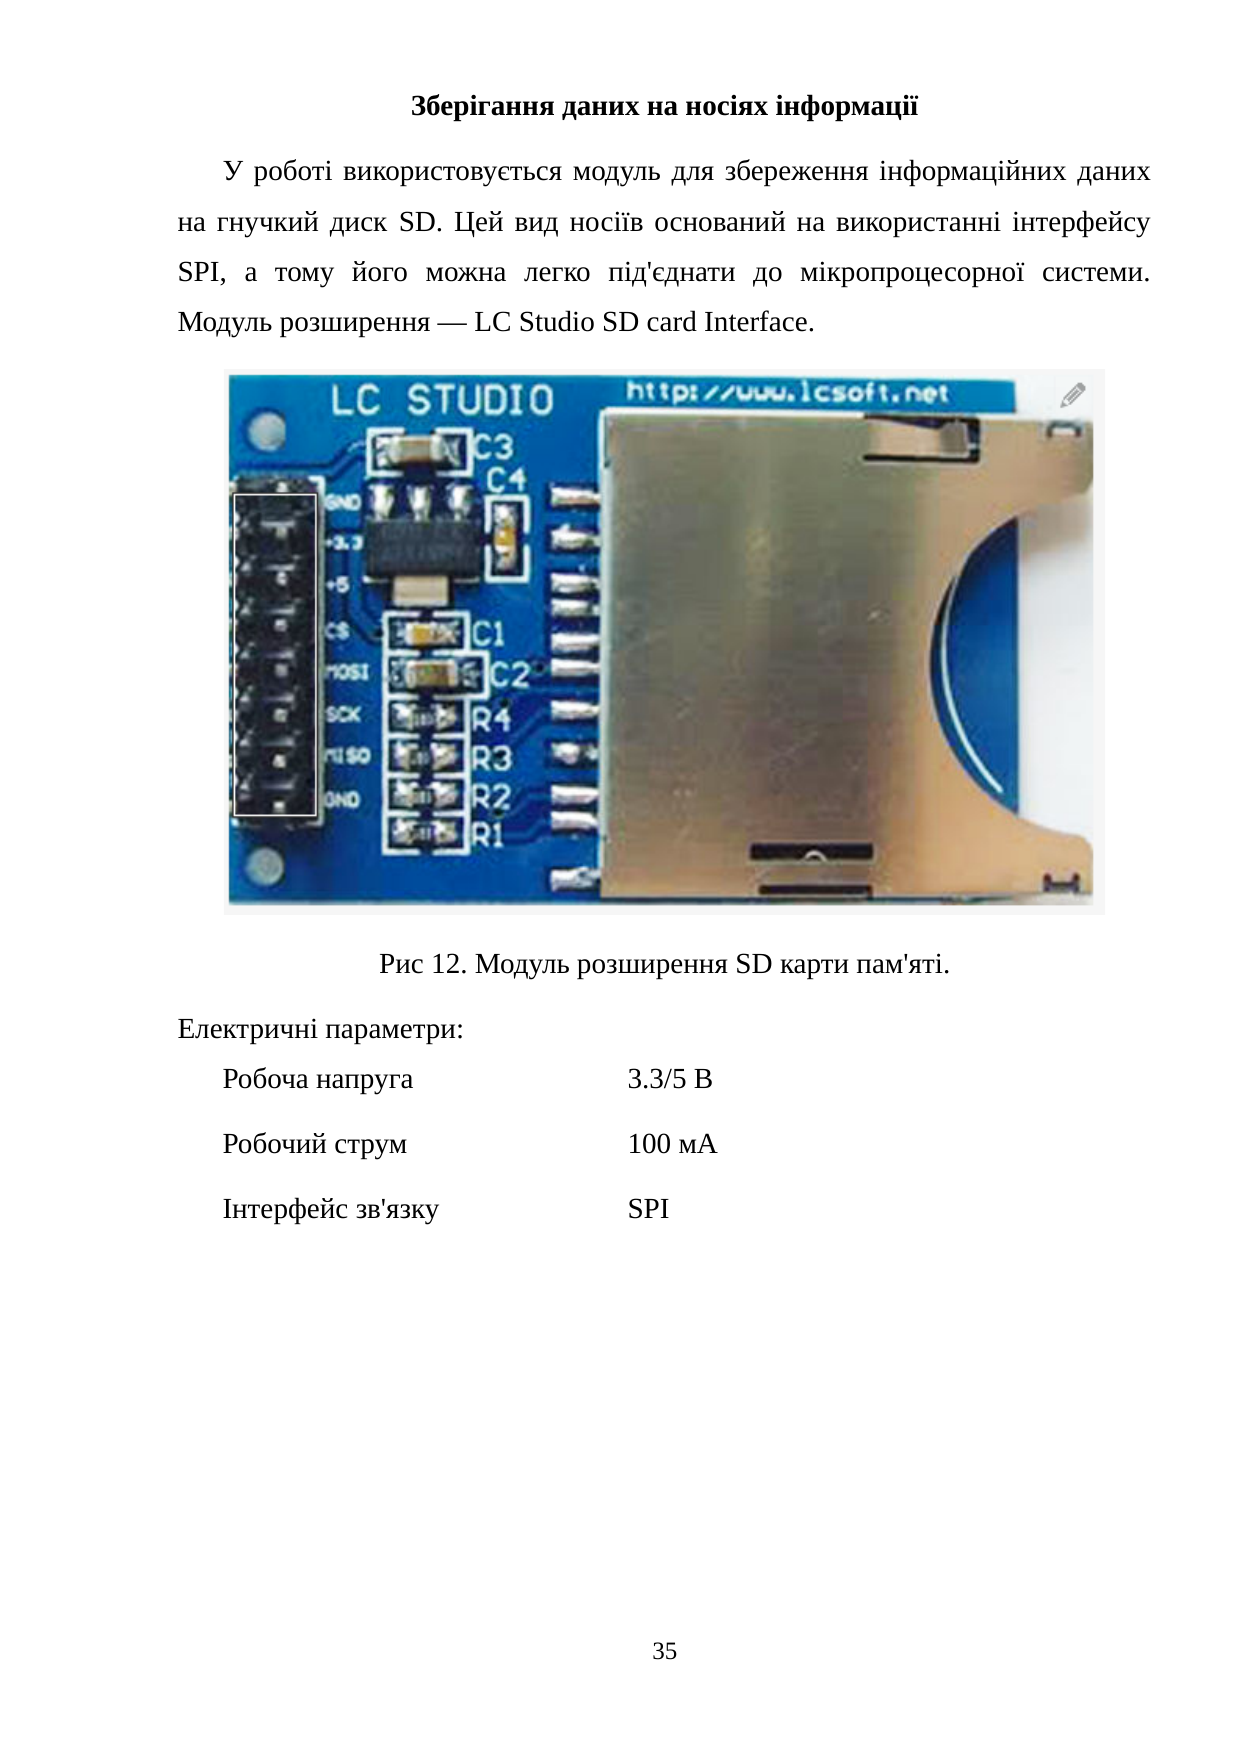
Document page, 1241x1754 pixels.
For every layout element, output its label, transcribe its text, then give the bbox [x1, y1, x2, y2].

text У роботі використовується модуль для збереження інформаційних даних на гнучкий диск SD. Цей вид носіїв оснований на використанні інтерфейсу SPI, а тому його можна легко під'єднати до мікропроцесорної системи. Модуль розширення — LC Studio SD card Interface. [177, 153, 1152, 338]
text Робоча напруга 3.3/5 В [177, 1061, 1152, 1095]
picture [223, 369, 1105, 915]
text Зберігання даних на носіях інформації [177, 88, 1152, 122]
text Інтерфейс зв'язку SPI [177, 1191, 1152, 1224]
text Рис 12. Модуль розширення SD карти пам'яті. [177, 946, 1152, 979]
text Робочий струм 100 мА [177, 1126, 1152, 1159]
text Електричні параметри: [177, 1011, 1152, 1044]
